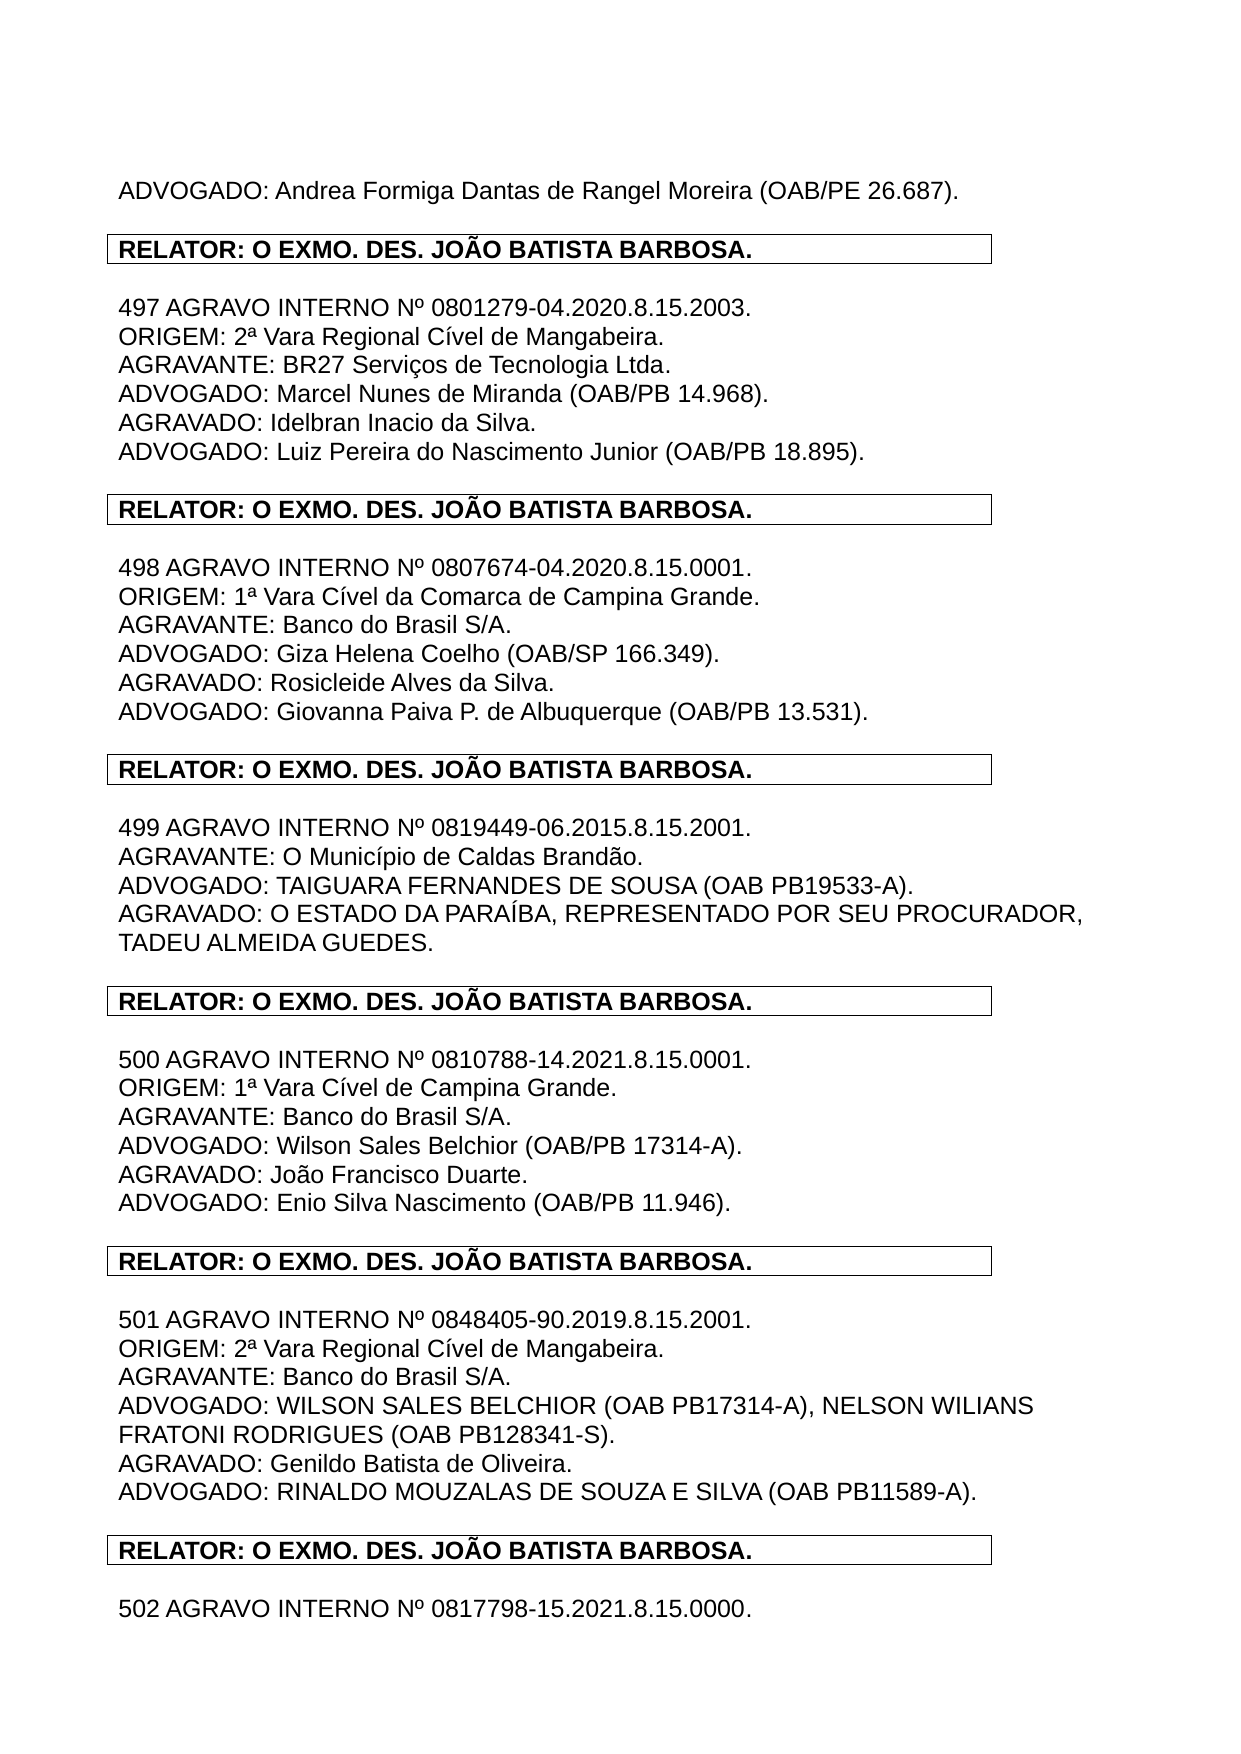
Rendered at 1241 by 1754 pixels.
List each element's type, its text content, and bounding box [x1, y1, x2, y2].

text ADVOGADO: TAIGUARA FERNANDES DE SOUSA (OAB PB19533-A). [118, 871, 1122, 899]
text ORIGEM: 2ª Vara Regional Cível de Mangabeira. [118, 1334, 1122, 1362]
text ADVOGADO: Luiz Pereira do Nascimento Junior (OAB/PB 18.895). [118, 437, 1122, 465]
text ORIGEM: 2ª Vara Regional Cível de Mangabeira. [118, 322, 1122, 350]
text AGRAVADO: João Francisco Duarte. [118, 1160, 1122, 1188]
text AGRAVANTE: Banco do Brasil S/A. [118, 1362, 1122, 1391]
text ADVOGADO: Giovanna Paiva P. de Albuquerque (OAB/PB 13.531). [118, 697, 1122, 726]
text ADVOGADO: Marcel Nunes de Miranda (OAB/PB 14.968). [118, 379, 1122, 408]
text ADVOGADO: Wilson Sales Belchior (OAB/PB 17314-A). [118, 1131, 1122, 1160]
text AGRAVADO: Genildo Batista de Oliveira. [118, 1449, 1122, 1477]
text 501 AGRAVO INTERNO Nº 0848405-90.2019.8.15.2001. [118, 1305, 1122, 1334]
text 499 AGRAVO INTERNO Nº 0819449-06.2015.8.15.2001. [118, 813, 1122, 842]
text ORIGEM: 1ª Vara Cível da Comarca de Campina Grande. [118, 582, 1122, 611]
text AGRAVANTE: Banco do Brasil S/A. [118, 1102, 1122, 1131]
text ADVOGADO: Andrea Formiga Dantas de Rangel Moreira (OAB/PE 26.687). [118, 176, 1122, 205]
text 497 AGRAVO INTERNO Nº 0801279-04.2020.8.15.2003. [118, 293, 1122, 322]
table_header RELATOR: O EXMO. DES. JOÃO BATISTA BARBOSA. [108, 987, 991, 1015]
text 502 AGRAVO INTERNO Nº 0817798-15.2021.8.15.0000. [118, 1594, 1122, 1623]
text AGRAVADO: O ESTADO DA PARAÍBA, REPRESENTADO POR SEU PROCURADOR, TADEU ALMEIDA GUEDES. [118, 899, 1122, 957]
text AGRAVANTE: O Município de Caldas Brandão. [118, 842, 1122, 871]
text ADVOGADO: WILSON SALES BELCHIOR (OAB PB17314-A), NELSON WILIANS FRATONI RODRIGUES (OAB PB128341-S). [118, 1391, 1122, 1449]
text ORIGEM: 1ª Vara Cível de Campina Grande. [118, 1073, 1122, 1102]
text AGRAVANTE: BR27 Serviços de Tecnologia Ltda. [118, 350, 1122, 379]
table_header RELATOR: O EXMO. DES. JOÃO BATISTA BARBOSA. [108, 235, 991, 263]
text AGRAVANTE: Banco do Brasil S/A. [118, 611, 1122, 639]
text ADVOGADO: Enio Silva Nascimento (OAB/PB 11.946). [118, 1188, 1122, 1217]
table_header RELATOR: O EXMO. DES. JOÃO BATISTA BARBOSA. [108, 1247, 991, 1275]
text ADVOGADO: Giza Helena Coelho (OAB/SP 166.349). [118, 639, 1122, 668]
table_header RELATOR: O EXMO. DES. JOÃO BATISTA BARBOSA. [108, 495, 991, 523]
text AGRAVADO: Rosicleide Alves da Silva. [118, 668, 1122, 697]
text 500 AGRAVO INTERNO Nº 0810788-14.2021.8.15.0001. [118, 1045, 1122, 1073]
text ADVOGADO: RINALDO MOUZALAS DE SOUZA E SILVA (OAB PB11589-A). [118, 1477, 1122, 1506]
table_header RELATOR: O EXMO. DES. JOÃO BATISTA BARBOSA. [108, 1536, 991, 1564]
text 498 AGRAVO INTERNO Nº 0807674-04.2020.8.15.0001. [118, 553, 1122, 582]
text AGRAVADO: Idelbran Inacio da Silva. [118, 408, 1122, 437]
table_header RELATOR: O EXMO. DES. JOÃO BATISTA BARBOSA. [108, 755, 991, 784]
